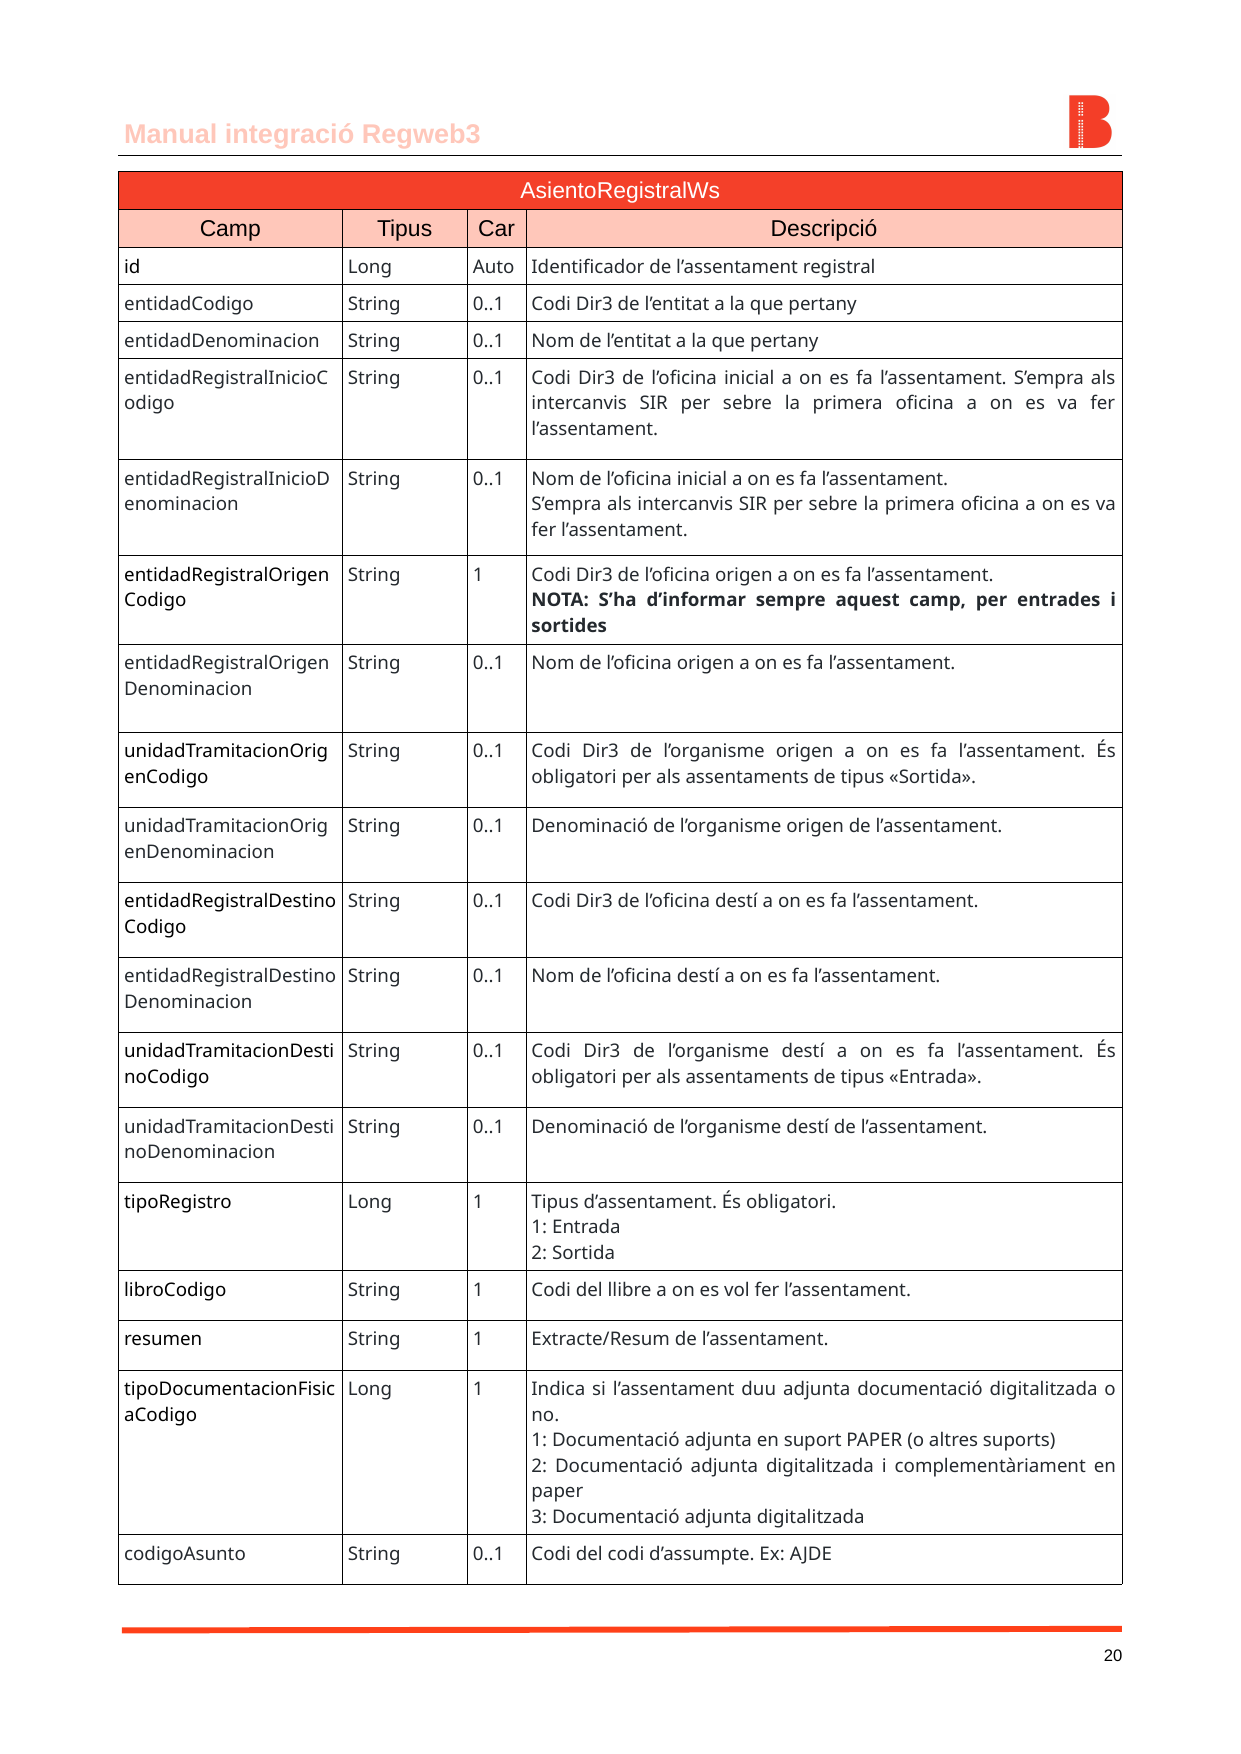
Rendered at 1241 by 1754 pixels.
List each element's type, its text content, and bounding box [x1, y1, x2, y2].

table_cell codigoAsunto [119, 1535, 342, 1584]
table_cell 0..1 [468, 808, 526, 882]
table_cell Codi Dir3 de l’entitat a la que pertany [527, 285, 1122, 321]
table_cell Codi Dir3 de l’oficina destí a on es fa l’assentament. [527, 883, 1122, 957]
table_cell String [343, 1535, 467, 1584]
table_cell Car [468, 210, 526, 247]
table_cell 0..1 [468, 645, 526, 732]
table_cell 0..1 [468, 359, 526, 459]
table_cell String [343, 883, 467, 957]
table_cell String [343, 460, 467, 555]
table_cell 1 [468, 1371, 526, 1534]
table_cell String [343, 958, 467, 1032]
table_cell Nom de l’oficina inicial a on es fa l’assentament. S’empra als intercanvis SIR per sebre la primera oficina a on es va fer l’assentament. [527, 460, 1122, 555]
table_cell libroCodigo [119, 1271, 342, 1320]
table_cell Identificador de l’assentament registral [527, 248, 1122, 284]
table_cell unidadTramitacionOrigenCodigo [119, 733, 342, 807]
table_cell Camp [119, 210, 342, 247]
table_cell Nom de l’oficina destí a on es fa l’assentament. [527, 958, 1122, 1032]
table_cell Long [343, 1183, 467, 1270]
table_cell String [343, 359, 467, 459]
table_cell entidadCodigo [119, 285, 342, 321]
table_cell String [343, 1108, 467, 1182]
table_cell entidadRegistralDestinoCodigo [119, 883, 342, 957]
table_cell String [343, 1271, 467, 1320]
table_cell 0..1 [468, 285, 526, 321]
table_cell String [343, 556, 467, 643]
table_cell Indica si l’assentament duu adjunta documentació digitalitzada o no. 1: Documentació adjunta en suport PAPER (o altres suports) 2: Documentació adjunta digitalitzada i complementàriament en paper 3: Documentació adjunta digitalitzada [527, 1371, 1122, 1534]
table_cell String [343, 1033, 467, 1107]
table_cell Codi del codi d’assumpte. Ex: AJDE [527, 1535, 1122, 1584]
table_cell Codi del llibre a on es vol fer l’assentament. [527, 1271, 1122, 1320]
table_cell 0..1 [468, 460, 526, 555]
table_cell Long [343, 1371, 467, 1534]
table_cell 0..1 [468, 322, 526, 358]
table_cell tipoDocumentacionFisicaCodigo [119, 1371, 342, 1534]
table_cell entidadRegistralInicioDenominacion [119, 460, 342, 555]
table_cell String [343, 733, 467, 807]
table_cell 0..1 [468, 883, 526, 957]
table_cell 1 [468, 1183, 526, 1270]
table_cell id [119, 248, 342, 284]
table_cell 0..1 [468, 733, 526, 807]
table_cell String [343, 322, 467, 358]
table_cell Nom de l’oficina origen a on es fa l’assentament. [527, 645, 1122, 732]
table_cell Denominació de l’organisme destí de l’assentament. [527, 1108, 1122, 1182]
table_cell entidadRegistralOrigenDenominacion [119, 645, 342, 732]
table_cell String [343, 285, 467, 321]
table_cell 0..1 [468, 1108, 526, 1182]
table_cell 1 [468, 556, 526, 643]
table_cell resumen [119, 1321, 342, 1369]
table_cell String [343, 645, 467, 732]
table_cell Tipus d’assentament. És obligatori. 1: Entrada 2: Sortida [527, 1183, 1122, 1270]
table_cell Extracte/Resum de l’assentament. [527, 1321, 1122, 1369]
table_cell Codi Dir3 de l’oficina origen a on es fa l’assentament. NOTA: S’ha d’informar sempre aquest camp, per entrades i sortides [527, 556, 1122, 643]
table_cell 1 [468, 1271, 526, 1320]
table_cell Nom de l’entitat a la que pertany [527, 322, 1122, 358]
table_cell Descripció [527, 210, 1122, 247]
table_cell Codi Dir3 de l’organisme destí a on es fa l’assentament. És obligatori per als assentaments de tipus «Entrada». [527, 1033, 1122, 1107]
table_cell unidadTramitacionOrigenDenominacion [119, 808, 342, 882]
table_cell Codi Dir3 de l’oficina inicial a on es fa l’assentament. S’empra als intercanvis SIR per sebre la primera oficina a on es va fer l’assentament. [527, 359, 1122, 459]
table_cell unidadTramitacionDestinoDenominacion [119, 1108, 342, 1182]
table_cell 0..1 [468, 1535, 526, 1584]
table_cell unidadTramitacionDestinoCodigo [119, 1033, 342, 1107]
table_cell String [343, 1321, 467, 1369]
table_cell 0..1 [468, 958, 526, 1032]
table_cell Auto [468, 248, 526, 284]
table_cell 0..1 [468, 1033, 526, 1107]
table_cell entidadRegistralInicioCodigo [119, 359, 342, 459]
table_cell entidadRegistralOrigenCodigo [119, 556, 342, 643]
table_cell 1 [468, 1321, 526, 1369]
table_cell Denominació de l’organisme origen de l’assentament. [527, 808, 1122, 882]
table_cell Tipus [343, 210, 467, 247]
table_cell Codi Dir3 de l’organisme origen a on es fa l’assentament. És obligatori per als assentaments de tipus «Sortida». [527, 733, 1122, 807]
table_cell entidadRegistralDestinoDenominacion [119, 958, 342, 1032]
table_header AsientoRegistralWs [119, 172, 1122, 209]
table_cell tipoRegistro [119, 1183, 342, 1270]
table_cell Long [343, 248, 467, 284]
table_cell String [343, 808, 467, 882]
table_cell entidadDenominacion [119, 322, 342, 358]
picture [1063, 94, 1117, 150]
